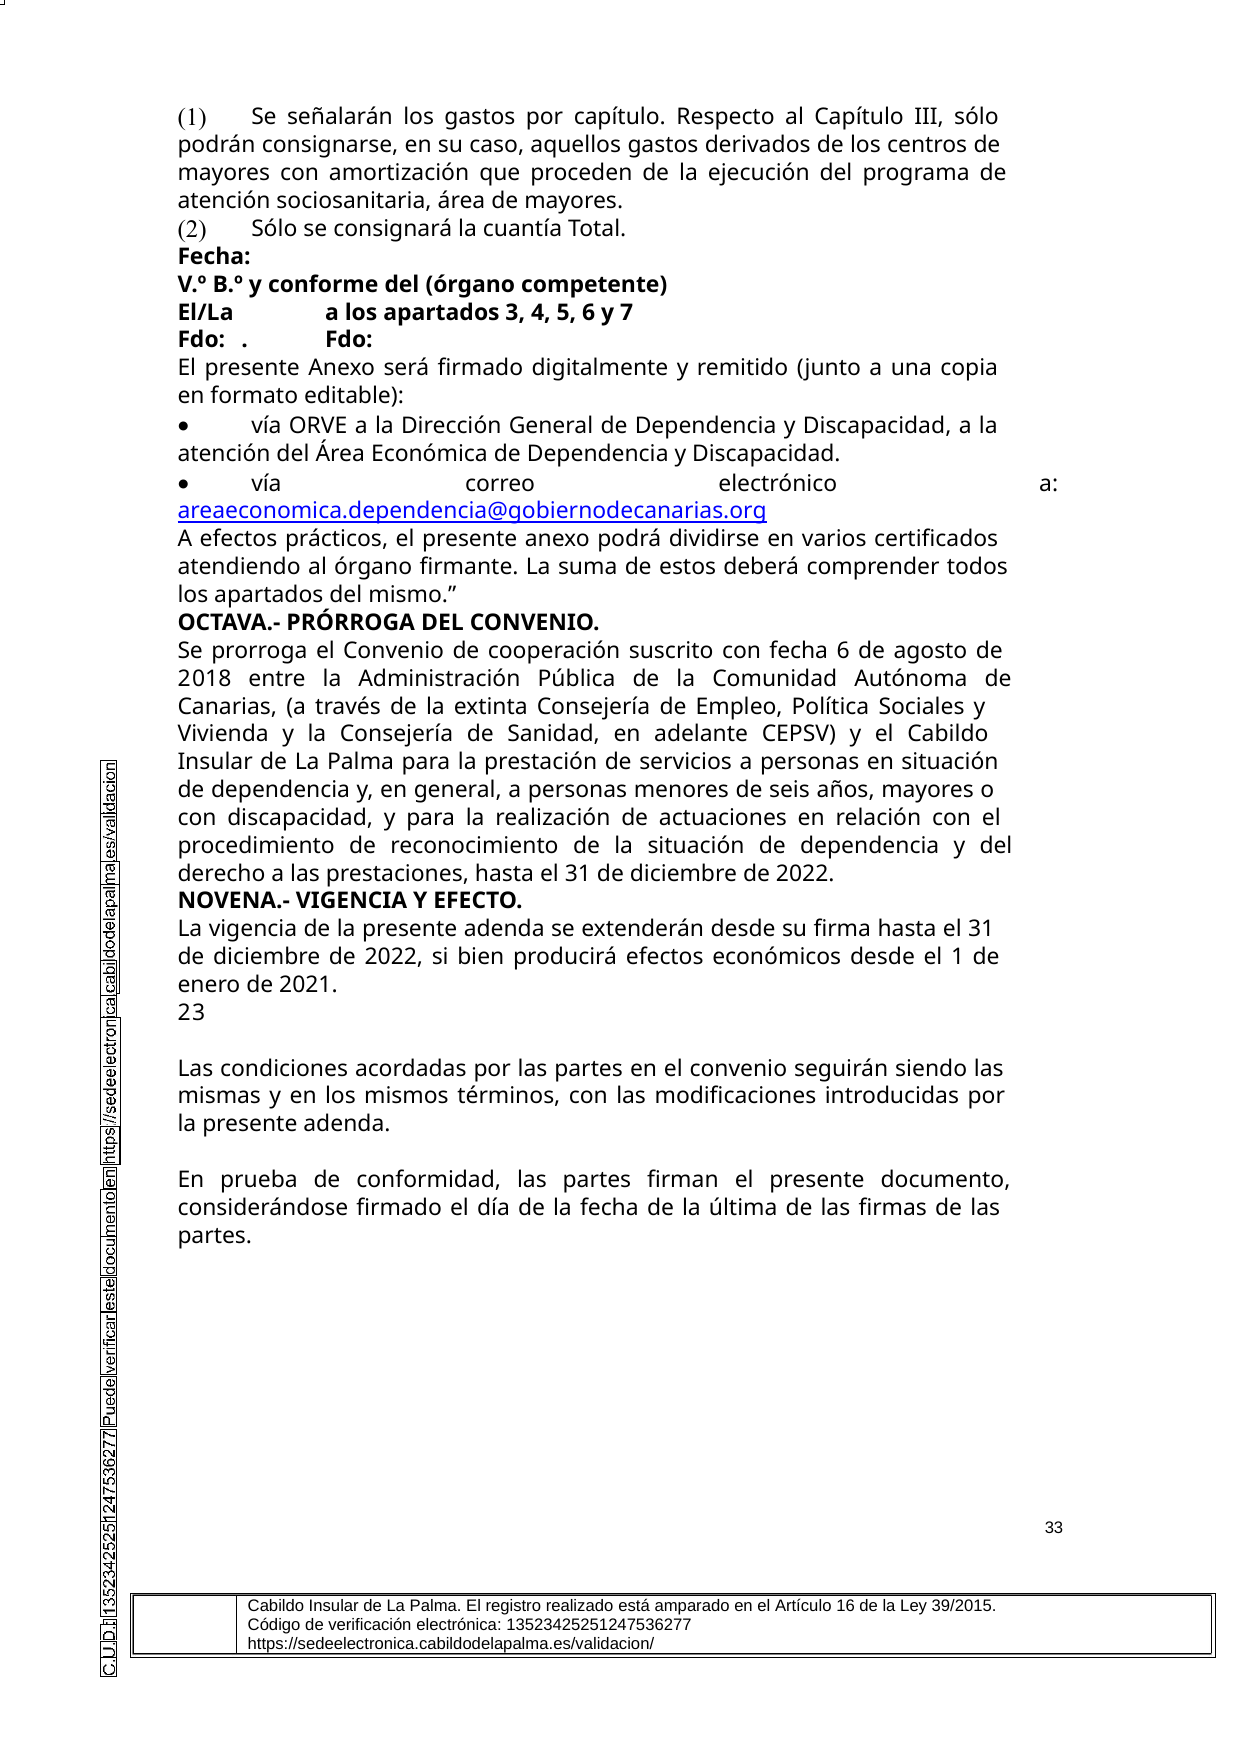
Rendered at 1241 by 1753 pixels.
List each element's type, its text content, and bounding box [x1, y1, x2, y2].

text a los apartados 3, 4, 5, 6 y 7 [325, 298, 715, 326]
picture [131, 1594, 1215, 1657]
text mismas y en los mismos términos, con las modificaciones introducidas por [177, 1082, 1088, 1109]
text Cabildo Insular de La Palma. El registro realizado está amparado en el Artículo 16 de la Ley 39/2015. [247, 1596, 1021, 1615]
text Sólo se consignará la cuantía Total. [251, 214, 686, 242]
text procedimiento de reconocimiento de la situación de dependencia y del [177, 831, 1088, 859]
text (1) [177, 103, 231, 130]
picture [101, 1377, 116, 1426]
text V.º B.º y conforme del (órgano competente) [177, 270, 772, 298]
text La vigencia de la presente adenda se extenderán desde su firma hasta el 31 [177, 915, 1088, 942]
text A efectos prácticos, el presente anexo podrá dividirse en varios certificados [177, 525, 1088, 552]
picture [101, 1127, 119, 1164]
text de diciembre de 2022, si bien producirá efectos económicos desde el 1 de [177, 942, 1088, 970]
picture [101, 961, 116, 995]
text vía correo electrónico [251, 469, 1039, 497]
text Las condiciones acordadas por las partes en el convenio seguirán siendo las [177, 1054, 1088, 1082]
picture [104, 1620, 116, 1624]
text OCTAVA.- PRÓRROGA DEL CONVENIO. [177, 608, 1088, 636]
text 2 [177, 998, 192, 1026]
text 018 entre la Administración Pública de la Comunidad Autónoma de [192, 664, 1088, 692]
text podrán consignarse, en su caso, aquellos gastos derivados de los centros de [177, 130, 1088, 158]
picture [101, 996, 116, 1017]
text con discapacidad, y para la realización de actuaciones en relación con el [177, 803, 1088, 831]
text Fecha: [177, 242, 287, 270]
text Insular de La Palma para la prestación de servicios a personas en situación [177, 747, 1088, 775]
text 2 [177, 664, 192, 692]
text la presente adenda. [177, 1109, 1088, 1137]
picture [100, 1625, 117, 1641]
text Canarias, (a través de la extinta Consejería de Empleo, Política Sociales y [177, 692, 1088, 720]
text areaeconomica.dependencia@gobiernodecanarias.org [177, 497, 1088, 524]
text Fdo: [325, 326, 715, 353]
text Código de verificación electrónica: 13523425251247536277 [247, 1615, 1021, 1634]
text (2) [177, 215, 231, 242]
text atención del Área Económica de Dependencia y Discapacidad. [177, 439, 1088, 467]
text Vivienda y la Consejería de Sanidad, en adelante CEPSV) y el Cabildo [177, 720, 1088, 747]
text considerándose firmado el día de la fecha de la última de las firmas de las [177, 1193, 1088, 1221]
text de dependencia y, en general, a personas menores de seis años, mayores o [177, 775, 1088, 803]
text en formato editable): [177, 381, 1088, 409]
text  [177, 409, 214, 439]
text mayores con amortización que proceden de la ejecución del programa de [177, 158, 1088, 186]
text atención sociosanitaria, área de mayores. [177, 186, 1088, 214]
picture [104, 1168, 116, 1188]
text El/La [177, 298, 284, 326]
text 3 [192, 998, 231, 1026]
text Fdo: . [177, 326, 284, 353]
text En prueba de conformidad, las partes firman el presente documento, [177, 1165, 1088, 1193]
text https://sedeelectronica.cabildodelapalma.es/validacion/ [247, 1634, 1021, 1653]
picture [101, 814, 116, 861]
text partes. [177, 1221, 1088, 1249]
text Se señalarán los gastos por capítulo. Respecto al Capítulo III, sólo [251, 102, 1088, 130]
picture [101, 1190, 116, 1236]
text enero de 2021. [177, 970, 1088, 998]
text 33 [1044, 1518, 1088, 1537]
text Se prorroga el Convenio de cooperación suscrito con fecha 6 de agosto de [177, 636, 1088, 664]
text vía ORVE a la Dirección General de Dependencia y Discapacidad, a la [251, 411, 1088, 439]
text a: [1039, 469, 1088, 497]
picture [101, 1522, 116, 1616]
text atendiendo al órgano firmante. La suma de estos deberá comprender todos [177, 552, 1088, 580]
picture [101, 1237, 116, 1275]
picture [101, 1278, 116, 1311]
picture [101, 761, 116, 813]
picture [100, 1018, 120, 1126]
picture [101, 885, 119, 993]
text derecho a las prestaciones, hasta el 31 de diciembre de 2022. [177, 859, 1088, 887]
text los apartados del mismo.” [177, 580, 1088, 608]
picture [101, 1430, 116, 1521]
text NOVENA.- VIGENCIA Y EFECTO. [177, 887, 1088, 914]
picture [101, 1642, 116, 1657]
text El presente Anexo será firmado digitalmente y remitido (junto a una copia [177, 353, 1088, 381]
text  [177, 467, 214, 497]
picture [101, 1313, 116, 1374]
picture [101, 862, 119, 884]
picture [101, 1658, 116, 1676]
